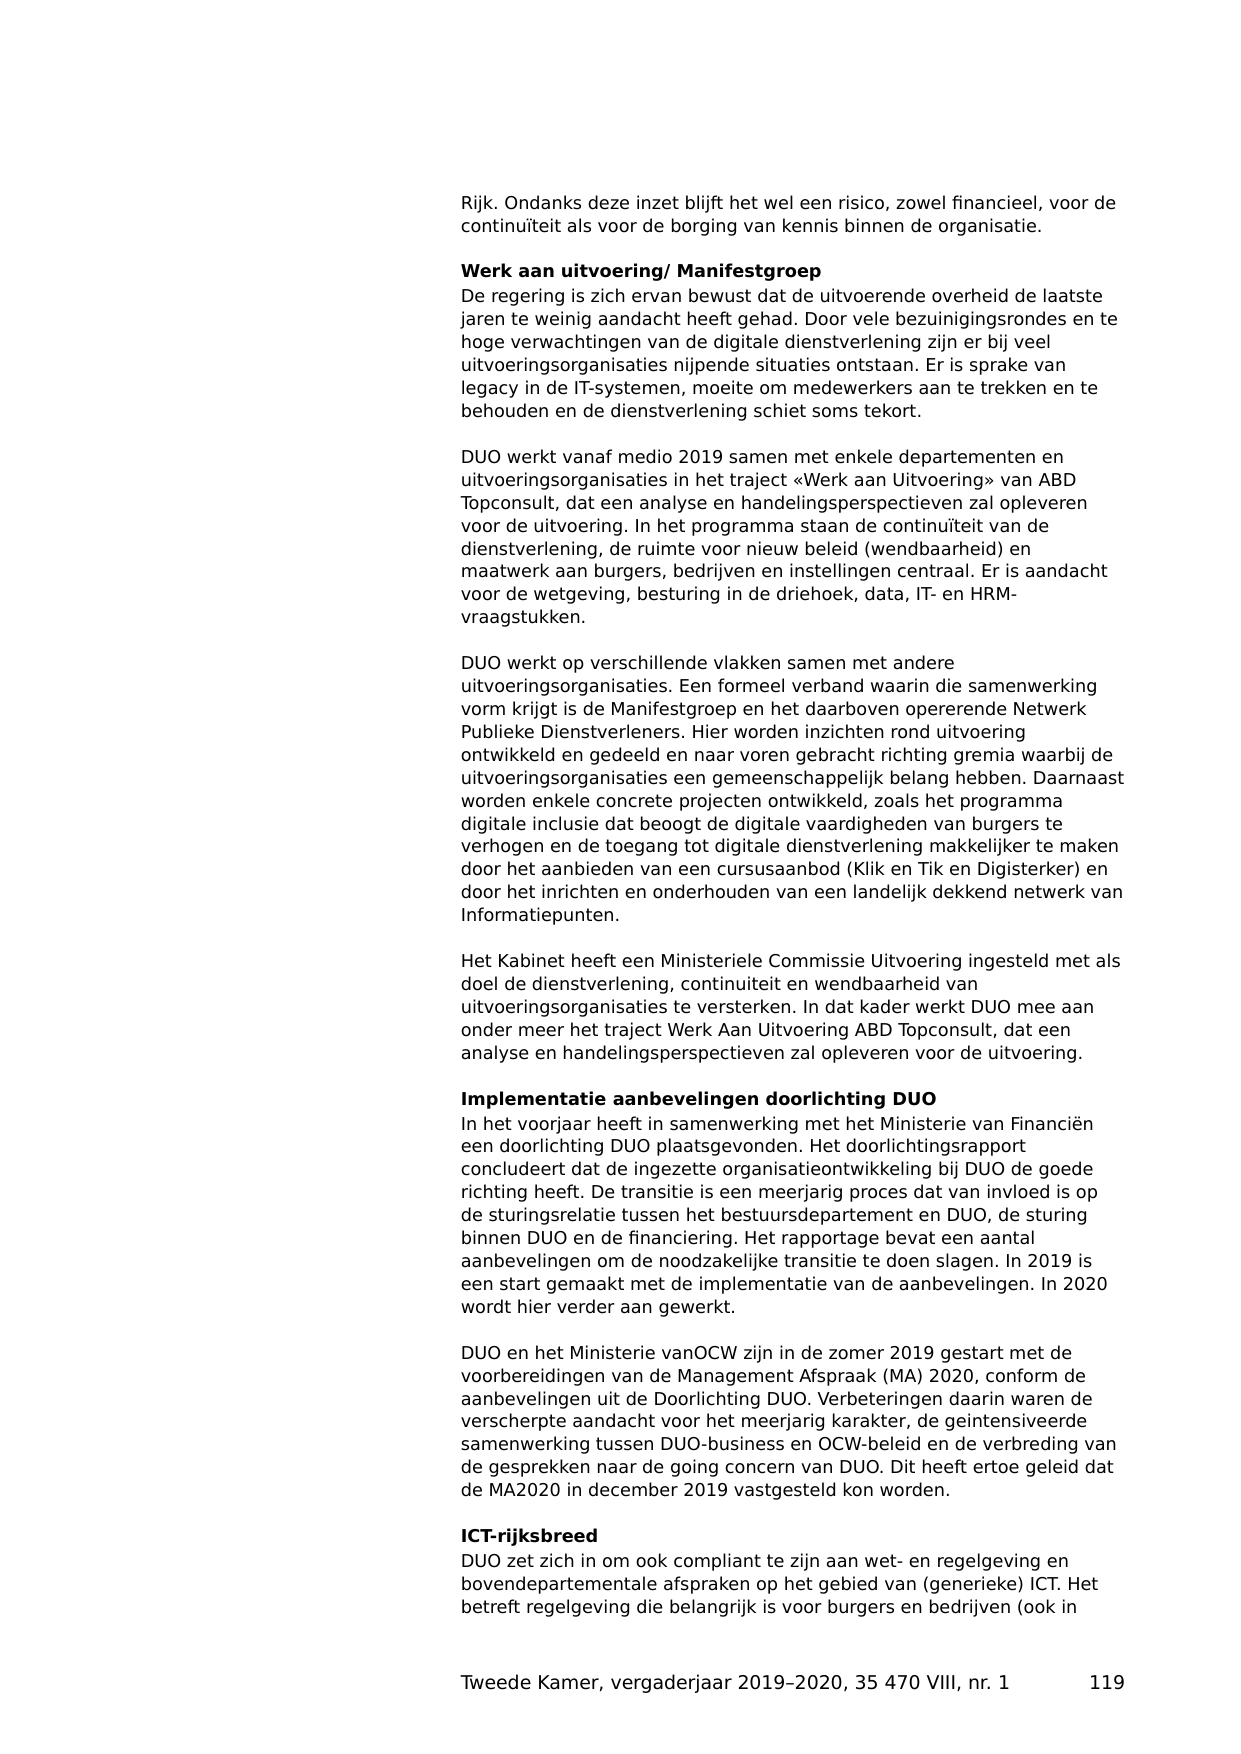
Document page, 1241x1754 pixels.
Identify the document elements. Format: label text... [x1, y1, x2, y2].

text In het voorjaar heeft in samenwerking met het Ministerie van Financiën een doorlichting DUO plaatsgevonden. Het doorlichtingsrapport concludeert dat de ingezette organisatieontwikkeling bij DUO de goede richting heeft. De transitie is een meerjarig proces dat van invloed is op de sturingsrelatie tussen het bestuursdepartement en DUO, de sturing binnen DUO en de financiering. Het rapportage bevat een aantal aanbevelingen om de noodzakelijke transitie te doen slagen. In 2019 is een start gemaakt met de implementatie van de aanbevelingen. In 2020 wordt hier verder aan gewerkt. [461, 1112, 1125, 1318]
text Implementatie aanbevelingen doorlichting DUO [461, 1087, 1125, 1109]
text ICT-rijksbreed [461, 1524, 1125, 1547]
text DUO en het Ministerie vanOCW zijn in de zomer 2019 gestart met de voorbereidingen van de Management Afspraak (MA) 2020, conform de aanbevelingen uit de Doorlichting DUO. Verbeteringen daarin waren de verscherpte aandacht voor het meerjarig karakter, de geintensiveerde samenwerking tussen DUO-business en OCW-beleid en de verbreding van de gesprekken naar de going concern van DUO. Dit heeft ertoe geleid dat de MA2020 in december 2019 vastgesteld kon worden. [461, 1341, 1125, 1501]
text De regering is zich ervan bewust dat de uitvoerende overheid de laatste jaren te weinig aandacht heeft gehad. Door vele bezuinigingsrondes en te hoge verwachtingen van de digitale dienstverlening zijn er bij veel uitvoeringsorganisaties nijpende situaties ontstaan. Er is sprake van legacy in de IT-systemen, moeite om medewerkers aan te trekken en te behouden en de dienstverlening schiet soms tekort. [461, 284, 1125, 422]
text DUO werkt op verschillende vlakken samen met andere uitvoeringsorganisaties. Een formeel verband waarin die samenwerking vorm krijgt is de Manifestgroep en het daarboven opererende Netwerk Publieke Dienstverleners. Hier worden inzichten rond uitvoering ontwikkeld en gedeeld en naar voren gebracht richting gremia waarbij de uitvoeringsorganisaties een gemeenschappelijk belang hebben. Daarnaast worden enkele concrete projecten ontwikkeld, zoals het programma digitale inclusie dat beoogt de digitale vaardigheden van burgers te verhogen en de toegang tot digitale dienstverlening makkelijker te maken door het aanbieden van een cursusaanbod (Klik en Tik en Digisterker) en door het inrichten en onderhouden van een landelijk dekkend netwerk van Informatiepunten. [461, 651, 1125, 926]
text Werk aan uitvoering/ Manifestgroep [461, 259, 1125, 282]
text DUO werkt vanaf medio 2019 samen met enkele departementen en uitvoeringsorganisaties in het traject «Werk aan Uitvoering» van ABD Topconsult, dat een analyse en handelingsperspectieven zal opleveren voor de uitvoering. In het programma staan de continuïteit van de dienstverlening, de ruimte voor nieuw beleid (wendbaarheid) en maatwerk aan burgers, bedrijven en instellingen centraal. Er is aandacht voor de wetgeving, besturing in de driehoek, data, IT- en HRM-vraagstukken. [461, 445, 1125, 628]
text DUO zet zich in om ook compliant te zijn aan wet- en regelgeving en bovendepartementale afspraken op het gebied van (generieke) ICT. Het betreft regelgeving die belangrijk is voor burgers en bedrijven (ook in [461, 1549, 1125, 1618]
text Het Kabinet heeft een Ministeriele Commissie Uitvoering ingesteld met als doel de dienstverlening, continuiteit en wendbaarheid van uitvoeringsorganisaties te versterken. In dat kader werkt DUO mee aan onder meer het traject Werk Aan Uitvoering ABD Topconsult, dat een analyse en handelingsperspectieven zal opleveren voor de uitvoering. [461, 949, 1125, 1064]
text Rijk. Ondanks deze inzet blijft het wel een risico, zowel financieel, voor de continuïteit als voor de borging van kennis binnen de organisatie. [461, 191, 1125, 237]
